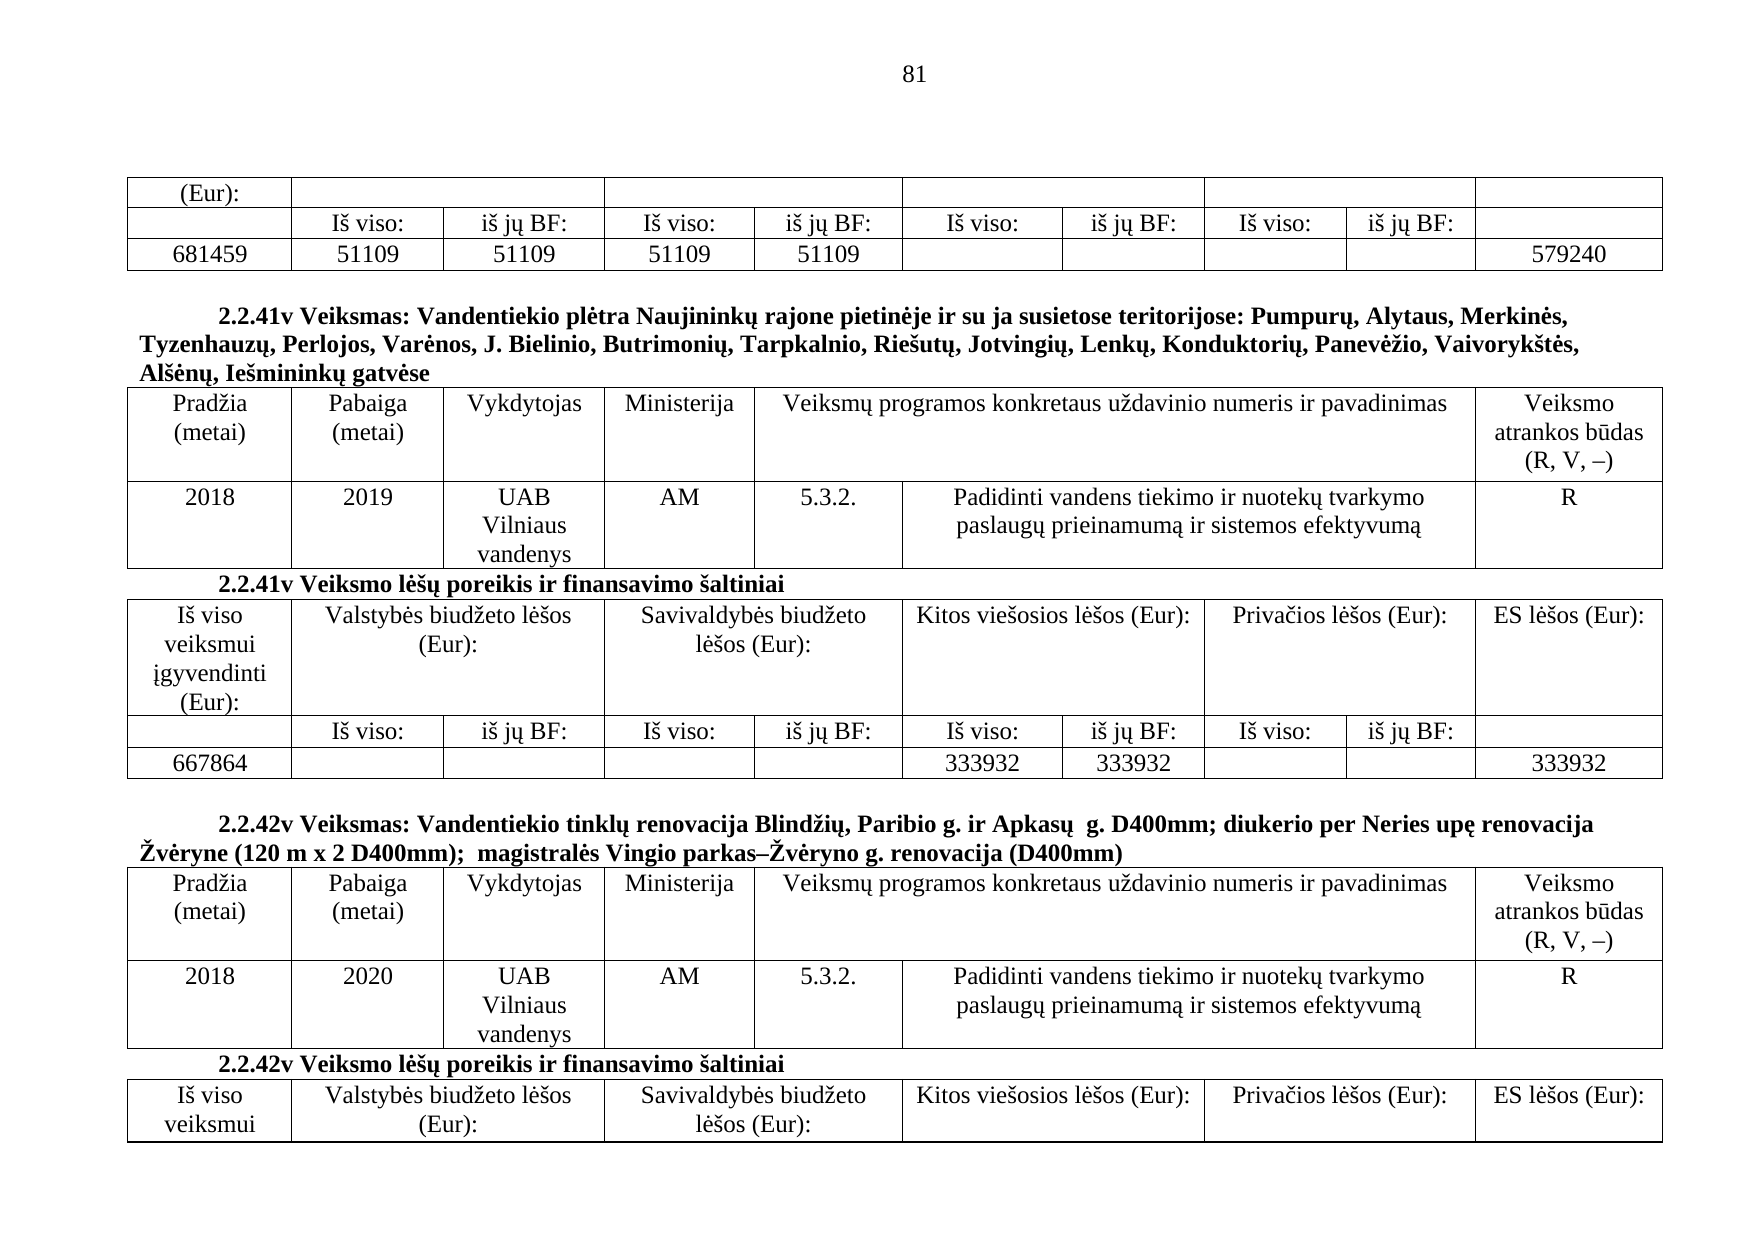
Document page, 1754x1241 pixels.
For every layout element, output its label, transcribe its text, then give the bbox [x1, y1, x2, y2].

table_cell [292, 271, 444, 301]
table_cell 2.2.42v Veiksmo lėšų poreikis ir finansavimo šaltiniai [128, 1049, 1663, 1079]
table_cell 51109 [292, 239, 443, 269]
table_cell Iš viso: [605, 208, 754, 238]
table_cell Veiksmų programos konkretaus uždavinio numeris ir pavadinimas [755, 868, 1475, 960]
table_cell [1205, 748, 1346, 778]
table_cell iš jų BF: [755, 208, 902, 238]
table_cell [754, 779, 902, 809]
table_cell ES lėšos (Eur): [1476, 1080, 1662, 1141]
table_cell [1476, 178, 1662, 207]
table_cell 333932 [903, 748, 1062, 778]
table_cell R [1476, 961, 1662, 1048]
table_cell Pradžia (metai) [128, 388, 291, 481]
table_cell UAB Vilniaus vandenys [444, 961, 604, 1048]
table_cell ES lėšos (Eur): [1476, 600, 1662, 715]
table_cell [902, 779, 1063, 809]
table_cell 333932 [1476, 748, 1662, 778]
table_cell 2018 [128, 961, 291, 1048]
table_cell Pabaiga (metai) [292, 388, 443, 481]
table_cell iš jų BF: [444, 716, 604, 747]
table_cell Iš viso: [1205, 208, 1346, 238]
table_cell Padidinti vandens tiekimo ir nuotekų tvarkymo paslaugų prieinamumą ir sistemos efektyvumą [903, 482, 1475, 568]
table_cell [604, 271, 754, 301]
table_cell R [1476, 482, 1662, 568]
table_cell [128, 208, 291, 238]
table_cell [755, 748, 902, 778]
table_cell Iš viso: [292, 208, 443, 238]
table_cell Iš viso: [605, 716, 754, 747]
table_cell iš jų BF: [444, 208, 604, 238]
table_cell AM [605, 961, 754, 1048]
table_cell Savivaldybės biudžeto lėšos (Eur): [605, 600, 902, 715]
table_cell [1346, 271, 1475, 301]
table_cell Savivaldybės biudžeto lėšos (Eur): [605, 1080, 902, 1141]
table_cell [292, 178, 604, 207]
table_cell 2020 [292, 961, 443, 1048]
table_cell Veiksmų programos konkretaus uždavinio numeris ir pavadinimas [755, 388, 1475, 481]
table_cell 333932 [1063, 748, 1204, 778]
table_cell iš jų BF: [1063, 716, 1204, 747]
table_cell 667864 [128, 748, 291, 778]
table_cell [444, 271, 604, 301]
table_cell 5.3.2. [755, 482, 902, 568]
table_cell [903, 239, 1062, 269]
table_cell Iš viso: [1205, 716, 1346, 747]
table_cell [1475, 271, 1663, 301]
table_cell iš jų BF: [1347, 716, 1475, 747]
table_cell Pabaiga (metai) [292, 868, 443, 960]
table_cell 51109 [605, 239, 754, 269]
table_cell [444, 748, 604, 778]
table_cell [1063, 271, 1204, 301]
table_cell Vykdytojas [444, 868, 604, 960]
table_cell Padidinti vandens tiekimo ir nuotekų tvarkymo paslaugų prieinamumą ir sistemos efektyvumą [903, 961, 1475, 1048]
table_cell [903, 178, 1204, 207]
table_cell [1476, 716, 1662, 747]
table_cell 51109 [755, 239, 902, 269]
table_cell Iš viso veiksmui [128, 1080, 291, 1141]
table_cell [1205, 178, 1475, 207]
table_cell iš jų BF: [1063, 208, 1204, 238]
table_cell Vykdytojas [444, 388, 604, 481]
table_cell [1205, 239, 1346, 269]
table_cell [128, 779, 292, 809]
table_cell Iš viso: [903, 208, 1062, 238]
table_cell [902, 271, 1063, 301]
table_cell AM [605, 482, 754, 568]
table_cell Ministerija [605, 868, 754, 960]
table_cell UAB Vilniaus vandenys [444, 482, 604, 568]
table_cell [1204, 271, 1346, 301]
table_cell Iš viso veiksmui įgyvendinti (Eur): [128, 600, 291, 715]
table_cell [128, 716, 291, 747]
table_cell Ministerija [605, 388, 754, 481]
table_cell [1204, 779, 1346, 809]
table_cell [1475, 779, 1663, 809]
table_cell Pradžia (metai) [128, 868, 291, 960]
table_cell [605, 178, 902, 207]
table_cell iš jų BF: [1347, 208, 1475, 238]
table_cell 2.2.41v Veiksmo lėšų poreikis ir finansavimo šaltiniai [128, 569, 1663, 599]
table_cell iš jų BF: [755, 716, 902, 747]
table_cell [604, 779, 754, 809]
table_cell 2018 [128, 482, 291, 568]
table_cell [292, 779, 444, 809]
table_cell [128, 271, 292, 301]
table_cell Valstybės biudžeto lėšos (Eur): [292, 600, 604, 715]
table_cell Privačios lėšos (Eur): [1205, 1080, 1475, 1141]
table_cell [1476, 208, 1662, 238]
table_cell 2.2.41v Veiksmas: Vandentiekio plėtra Naujininkų rajone pietinėje ir su ja susietose teritorijose: Pumpurų, Alytaus, Merkinės, Tyzenhauzų, Perlojos, Varėnos, J. Bielinio, Butrimonių, Tarpkalnio, Riešutų, Jotvingių, Lenkų, Konduktorių, Panevėžio, Vaivorykštės, Alšėnų, Iešmininkų gatvėse [128, 301, 1663, 387]
table_cell Kitos viešosios lėšos (Eur): [903, 1080, 1204, 1141]
table_cell Kitos viešosios lėšos (Eur): [903, 600, 1204, 715]
table_cell 2019 [292, 482, 443, 568]
table_cell [1063, 779, 1204, 809]
table_cell [444, 779, 604, 809]
table_cell [754, 271, 902, 301]
table_cell Iš viso: [292, 716, 443, 747]
table_cell 51109 [444, 239, 604, 269]
table_cell Veiksmo atrankos būdas (R, V, –) [1476, 868, 1662, 960]
table_cell 579240 [1476, 239, 1662, 269]
table_cell Privačios lėšos (Eur): [1205, 600, 1475, 715]
table_cell 2.2.42v Veiksmas: Vandentiekio tinklų renovacija Blindžių, Paribio g. ir Apkasų g. D400mm; diukerio per Neries upę renovacija Žvėryne (120 m x 2 D400mm); magistralės Vingio parkas–Žvėryno g. renovacija (D400mm) [128, 809, 1663, 867]
table_cell Veiksmo atrankos būdas (R, V, –) [1476, 388, 1662, 481]
table_cell [1347, 748, 1475, 778]
table_cell [1347, 239, 1475, 269]
table_cell [292, 748, 443, 778]
table_cell [605, 748, 754, 778]
table_cell Valstybės biudžeto lėšos (Eur): [292, 1080, 604, 1141]
table_cell [1063, 239, 1204, 269]
table_cell (Eur): [128, 178, 291, 207]
table_cell 5.3.2. [755, 961, 902, 1048]
table_cell 681459 [128, 239, 291, 269]
table_cell [1346, 779, 1475, 809]
table_cell Iš viso: [903, 716, 1062, 747]
